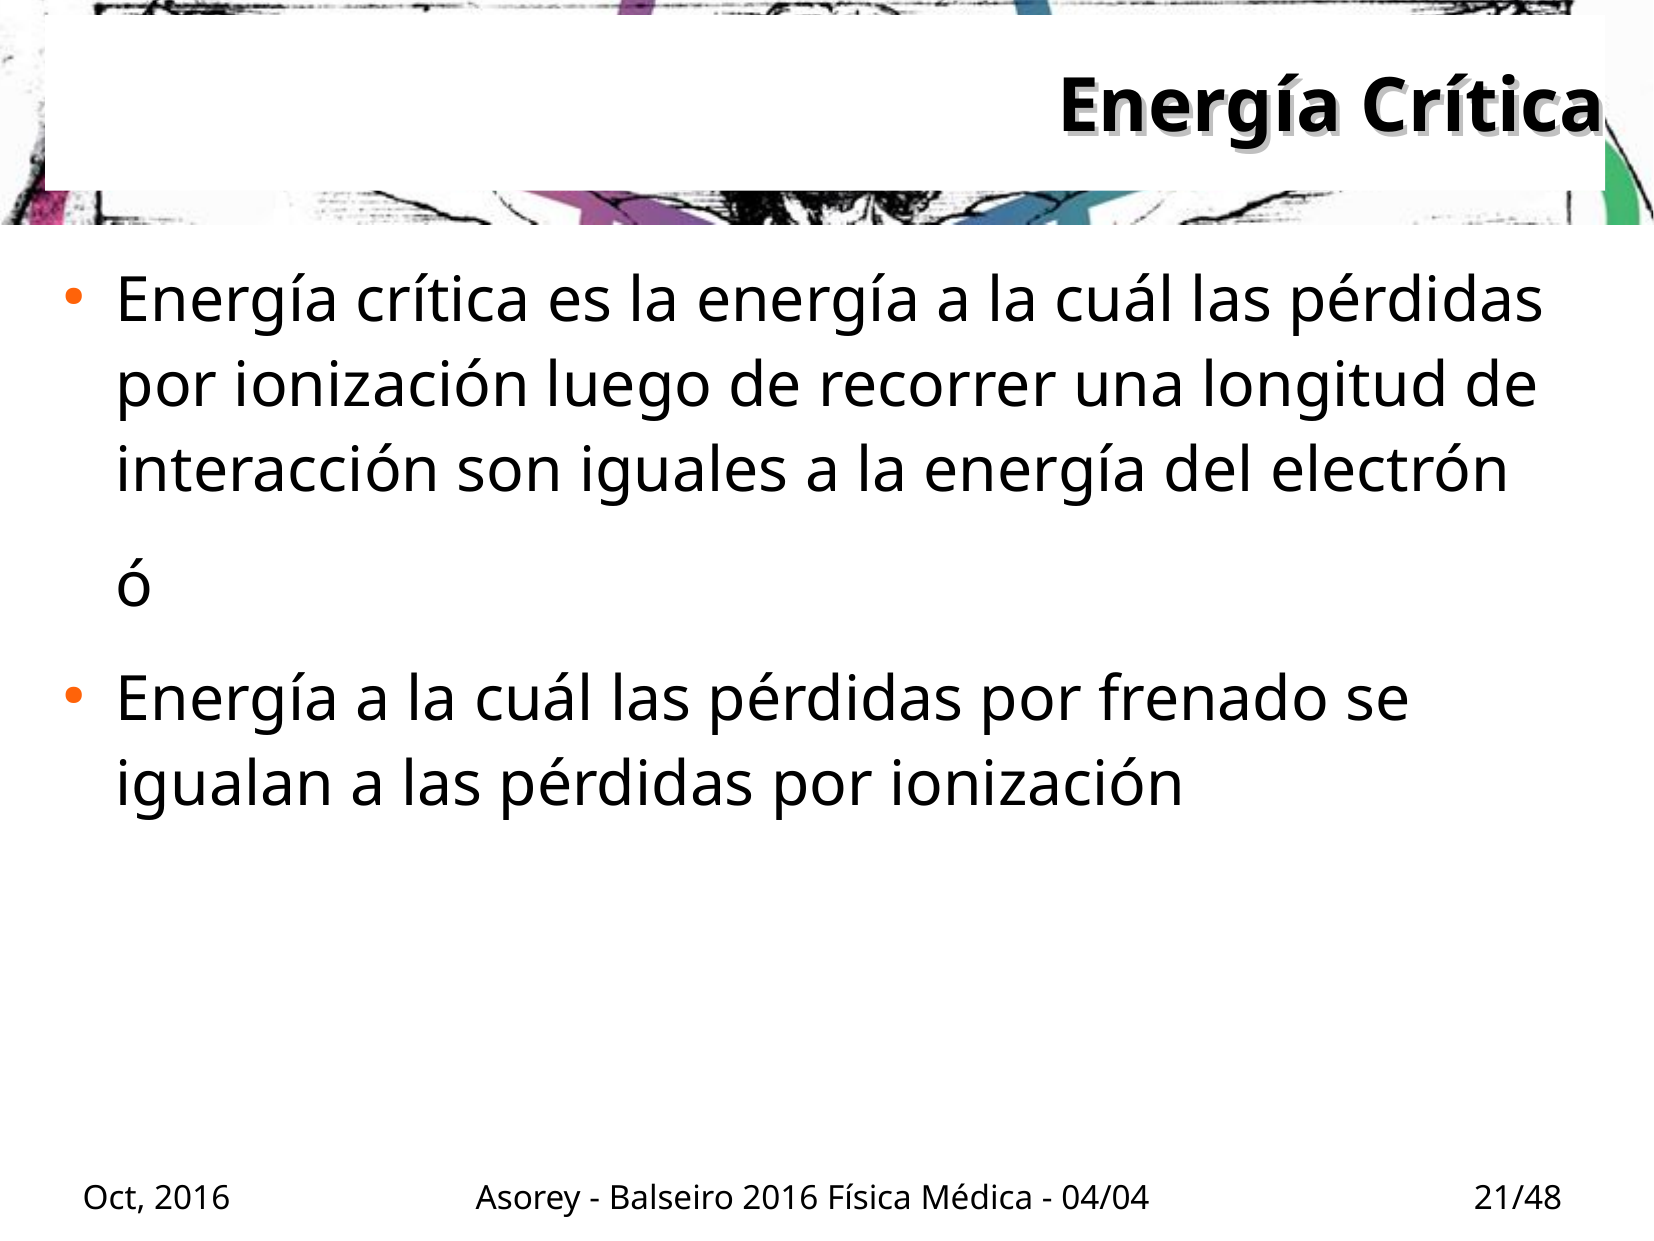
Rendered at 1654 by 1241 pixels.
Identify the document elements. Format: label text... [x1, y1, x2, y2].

list Energía crítica es la energía a la cuál las pérdidas por ionización luego de recorrer una longitud de interacción son iguales a la energía del electrón ó Energía a la cuál las pérdidas por frenado se igualan a las pérdidas por ionización [45, 255, 1606, 1156]
title Energía Crítica [45, 15, 1606, 191]
picture [0, 0, 1654, 225]
